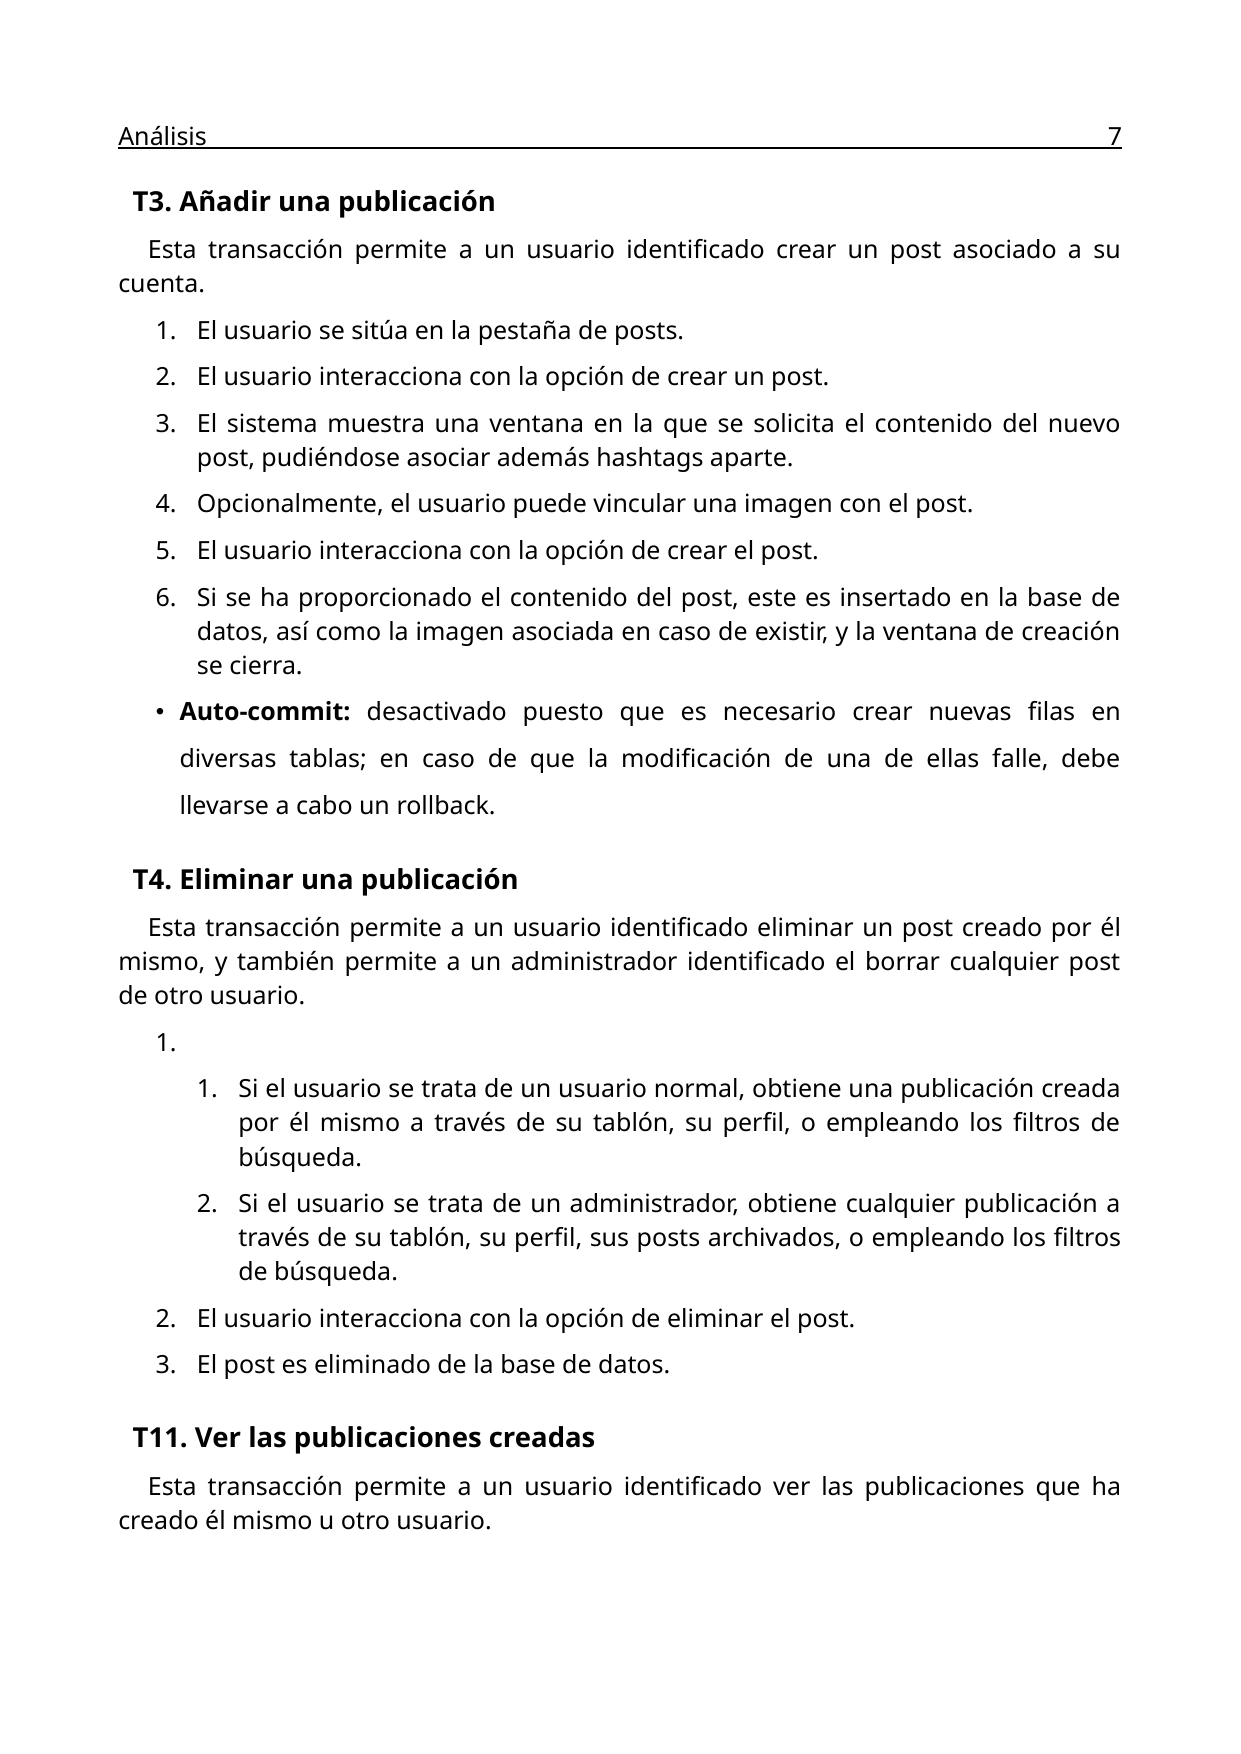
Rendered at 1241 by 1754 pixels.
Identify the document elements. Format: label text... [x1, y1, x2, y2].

subtitle T11. Ver las publicaciones creadas [118, 1418, 1122, 1456]
subtitle T3. Añadir una publicación [118, 182, 1122, 219]
list Si el usuario se trata de un usuario normal, obtiene una publicación creada por él mismo a través de su tablón, su perfil, o empleando los filtros de búsqueda. [197, 1071, 1122, 1173]
list El usuario interacciona con la opción de eliminar el post. [155, 1300, 1122, 1334]
list El usuario interacciona con la opción de crear el post. [155, 533, 1122, 567]
text Esta transacción permite a un usuario identificado eliminar un post creado por él mismo, y también permite a un administrador identificado el borrar cualquier post de otro usuario. [118, 910, 1122, 1012]
list El usuario se sitúa en la pestaña de posts. [155, 312, 1122, 346]
subtitle T4. Eliminar una publicación [118, 860, 1122, 897]
list Si el usuario se trata de un administrador, obtiene cualquier publicación a través de su tablón, su perfil, sus posts archivados, o empleando los filtros de búsqueda. [197, 1186, 1122, 1288]
list Auto-commit: desactivado puesto que es necesario crear nuevas filas en diversas tablas; en caso de que la modificación de una de ellas falle, debe llevarse a cabo un rollback. [156, 694, 1122, 822]
text Esta transacción permite a un usuario identificado ver las publicaciones que ha creado él mismo u otro usuario. [118, 1468, 1122, 1537]
list El sistema muestra una ventana en la que se solicita el contenido del nuevo post, pudiéndose asociar además hashtags aparte. [155, 405, 1122, 473]
list Opcionalmente, el usuario puede vincular una imagen con el post. [155, 486, 1122, 520]
list Si se ha proporcionado el contenido del post, este es insertado en la base de datos, así como la imagen asociada en caso de existir, y la ventana de creación se cierra. [155, 579, 1122, 681]
text Esta transacción permite a un usuario identificado crear un post asociado a su cuenta. [118, 232, 1122, 300]
list El post es eliminado de la base de datos. [155, 1347, 1122, 1381]
list El usuario interacciona con la opción de crear un post. [155, 359, 1122, 393]
